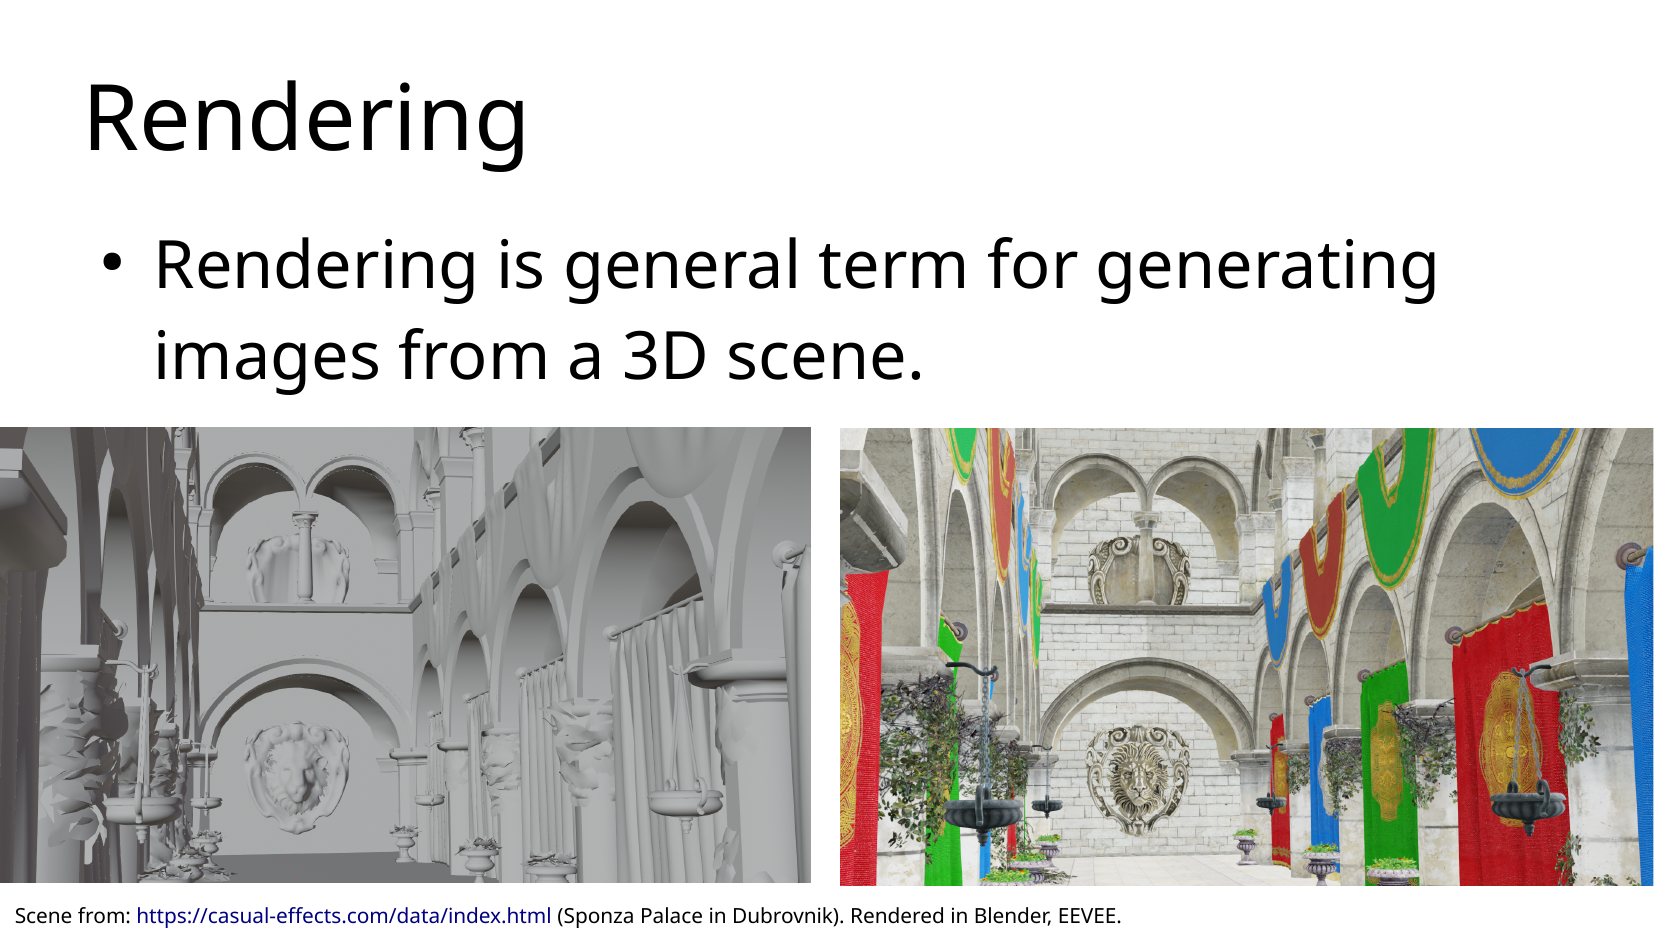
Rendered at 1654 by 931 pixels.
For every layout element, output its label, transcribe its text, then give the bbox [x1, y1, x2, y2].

picture [840, 428, 1654, 886]
picture [0, 427, 811, 883]
title Rendering [82, 37, 1571, 193]
list Rendering is general term for generating images from a 3D scene. [82, 217, 1571, 406]
text_box Scene from: https://casual-effects.com/data/index.html (Sponza Palace in Dubrovnik). Rendered in Blender, EEVEE. [0, 894, 1441, 931]
